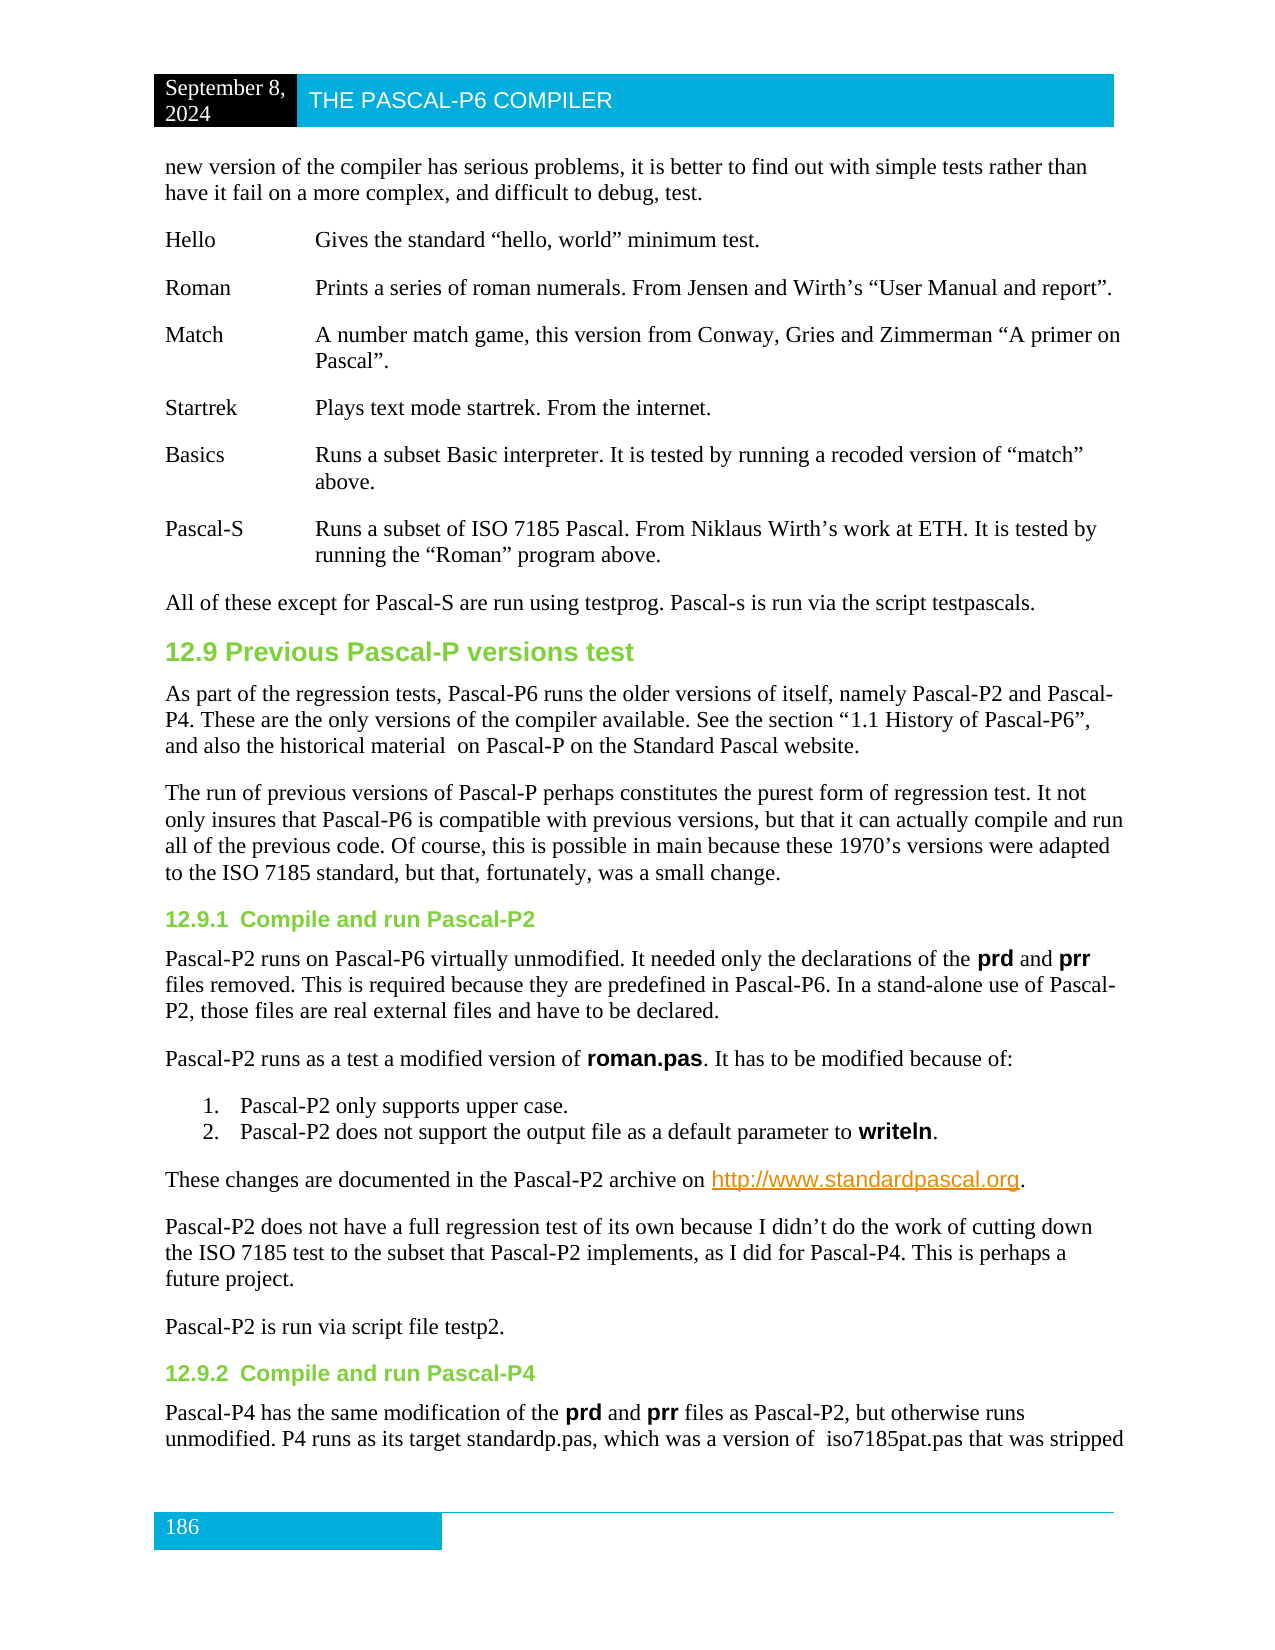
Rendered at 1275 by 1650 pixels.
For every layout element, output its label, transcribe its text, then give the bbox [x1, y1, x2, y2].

text Pascal-P2 runs on Pascal-P6 virtually unmodified. It needed only the declarations of the prd and prr files removed. This is required because they are predefined in Pascal-P6. In a stand-alone use of Pascal-P2, those files are real external files and have to be declared. [165, 944, 1125, 1024]
list Pascal-P2 only supports upper case. [202, 1092, 1125, 1118]
text These changes are documented in the Pascal-P2 archive on http://www.standardpascal.org. [165, 1166, 1125, 1192]
text Match A number match game, this version from Conway, Gries and Zimmerman “A primer on Pascal”. [165, 321, 1125, 373]
text Startrek Plays text mode startrek. From the internet. [165, 394, 1125, 421]
text Hello Gives the standard “hello, world” minimum test. [165, 226, 1125, 253]
subtitle Compile and run Pascal-P2 [165, 906, 1125, 932]
subtitle Previous Pascal-P versions test [165, 636, 1125, 667]
text Pascal-P4 has the same modification of the prd and prr files as Pascal-P2, but otherwise runs unmodified. P4 runs as its target standardp.pas, which was a version of iso7185pat.pas that was stripped [165, 1399, 1125, 1452]
list Pascal-P2 does not support the output file as a default parameter to writeln. [202, 1118, 1125, 1145]
subtitle Compile and run Pascal-P4 [165, 1360, 1125, 1386]
text Pascal-P2 is run via script file testp2. [165, 1313, 1125, 1339]
text new version of the compiler has serious problems, it is better to find out with simple tests rather than have it fail on a more complex, and difficult to debug, test. [165, 153, 1125, 206]
text Pascal-P2 runs as a test a modified version of roman.pas. It has to be modified because of: [165, 1044, 1125, 1071]
text Basics Runs a subset Basic interpreter. It is tested by running a recoded version of “match” above. [165, 442, 1125, 494]
text As part of the regression tests, Pascal-P6 runs the older versions of itself, namely Pascal-P2 and Pascal-P4. These are the only versions of the compiler available. See the section “1.1 History of Pascal-P6”, and also the historical material on Pascal-P on the Standard Pascal website. [165, 679, 1125, 759]
text Roman Prints a series of roman numerals. From Jensen and Wirth’s “User Manual and report”. [165, 274, 1125, 300]
text Pascal-S Runs a subset of ISO 7185 Pascal. From Niklaus Wirth’s work at ETH. It is tested by running the “Roman” program above. [165, 515, 1125, 568]
text The run of previous versions of Pascal-P perhaps constitutes the purest form of regression test. It not only insures that Pascal-P6 is compatible with previous versions, but that it can actually compile and run all of the previous code. Of course, this is possible in main because these 1970’s versions were adapted to the ISO 7185 standard, but that, fortunately, was a small change. [165, 779, 1125, 885]
text All of these except for Pascal-S are run using testprog. Pascal-s is run via the script testpascals. [165, 589, 1125, 615]
text Pascal-P2 does not have a full regression test of its own because I didn’t do the work of cutting down the ISO 7185 test to the subset that Pascal-P2 implements, as I did for Pascal-P4. This is perhaps a future project. [165, 1213, 1125, 1292]
